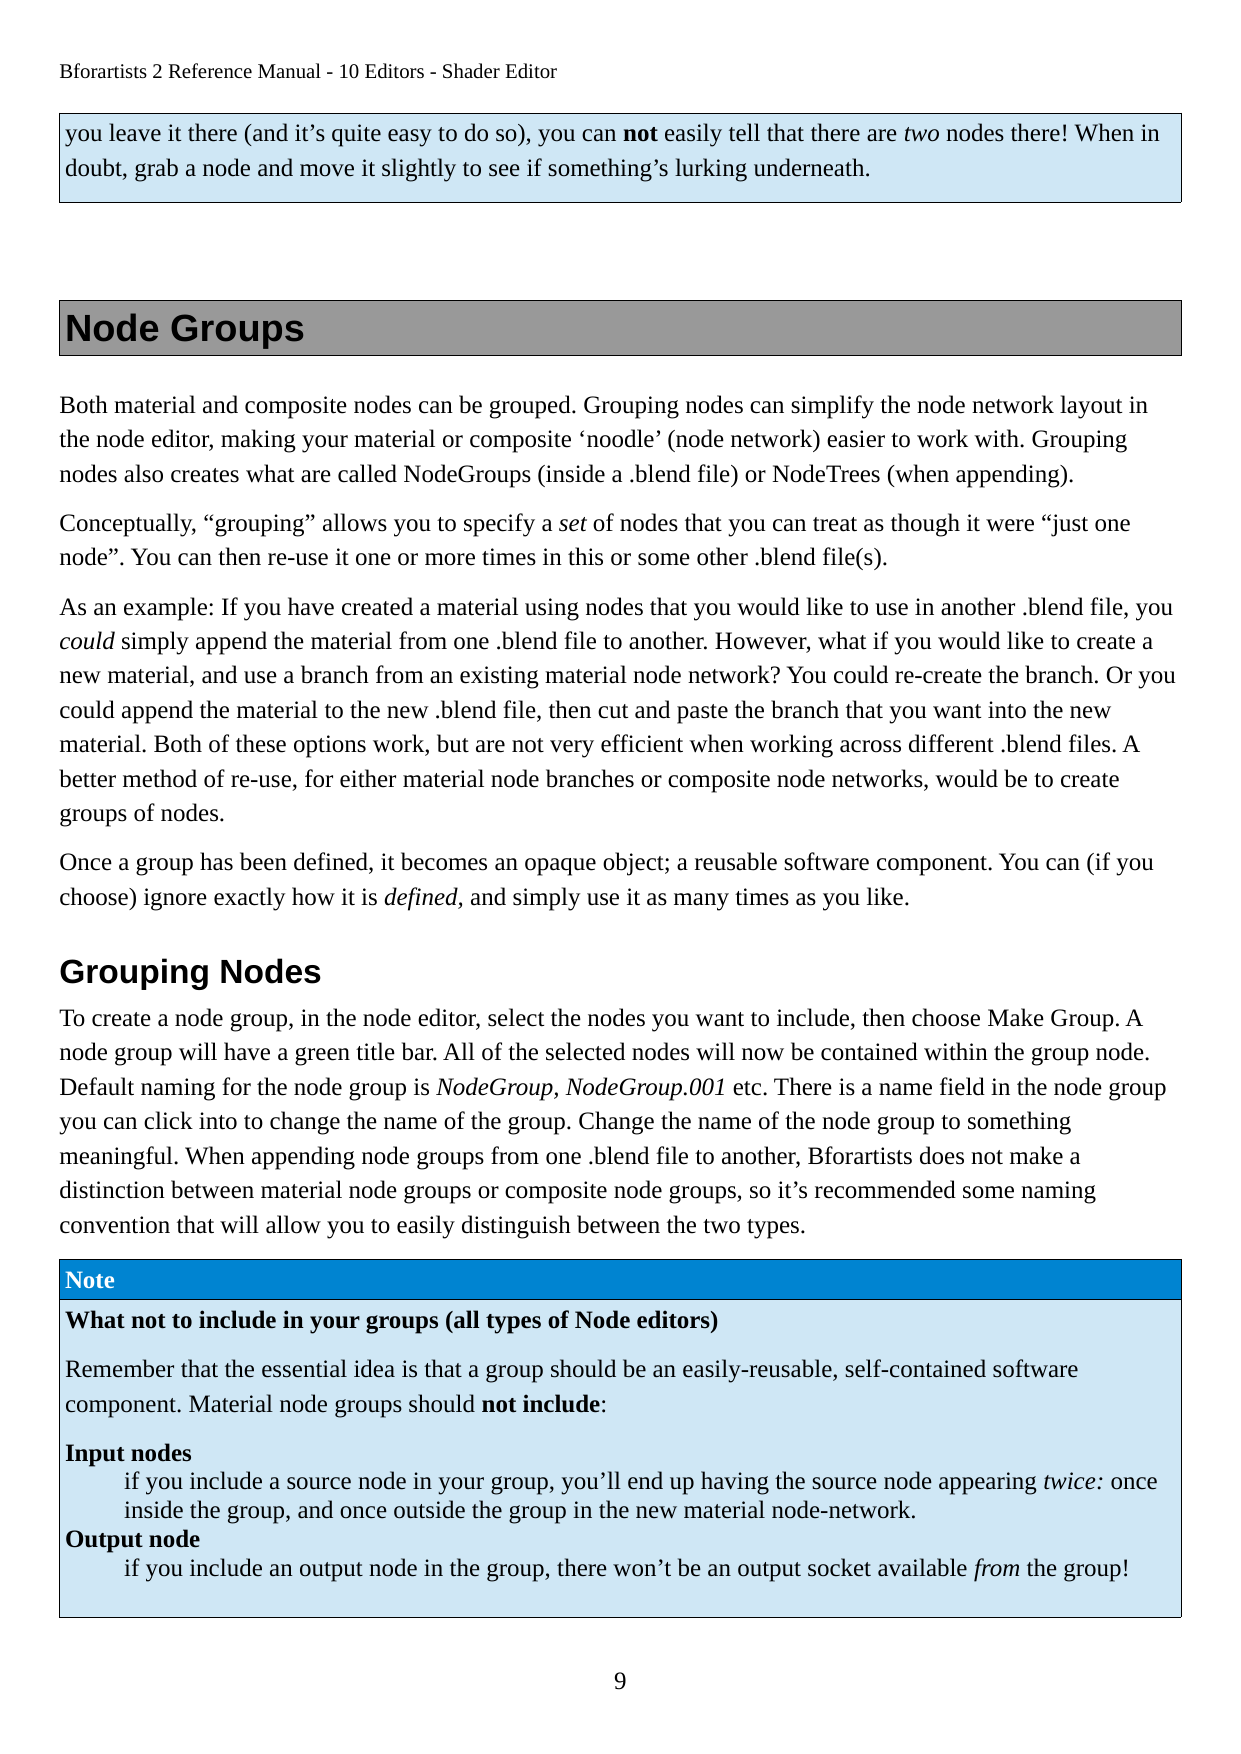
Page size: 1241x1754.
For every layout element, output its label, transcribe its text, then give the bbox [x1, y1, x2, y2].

text To create a node group, in the node editor, select the nodes you want to include, then choose Make Group. A node group will have a green title bar. All of the selected nodes will now be contained within the group node. Default naming for the node group is NodeGroup, NodeGroup.001 etc. There is a name field in the node group you can click into to change the name of the group. Change the name of the node group to something meaningful. When appending node groups from one .blend file to another, Bforartists does not make a distinction between material node groups or composite node groups, so it’s recommended some naming convention that will allow you to easily distinguish between the two types. [59, 1003, 1181, 1239]
subtitle Grouping Nodes [59, 952, 1181, 991]
table_cell What not to include in your groups (all types of Node editors) Remember that the essential idea is that a group should be an easily-reusable, self-contained software component. Material node groups should not include: Input nodes if you include a source node in your group, you’ll end up having the source node appearing twice: once inside the group, and once outside the group in the new material node-network. Output node if you include an output node in the group, there won’t be an output socket available from the group! [60, 1300, 1181, 1617]
text Conceptually, “grouping” allows you to specify a set of nodes that you can treat as though it were “just one node”. You can then re-use it one or more times in this or some other .blend file(s). [59, 508, 1181, 571]
text As an example: If you have created a material using nodes that you would like to use in another .blend file, you could simply append the material from one .blend file to another. However, what if you would like to create a new material, and use a branch from an existing material node network? You could re-create the branch. Or you could append the material to the new .blend file, then cut and paste the branch that you want into the new material. Both of these options work, but are not very efficient when working across different .blend files. A better method of re-use, for either material node branches or composite node networks, would be to create groups of nodes. [59, 592, 1181, 827]
text Once a group has been defined, it becomes an opaque object; a reusable software component. You can (if you choose) ignore exactly how it is defined, and simply use it as many times as you like. [59, 847, 1181, 911]
table_header Node Groups [60, 301, 1181, 355]
text Both material and composite nodes can be grouped. Grouping nodes can simplify the node network layout in the node editor, making your material or composite ‘noodle’ (node network) easier to work with. Grouping nodes also creates what are called NodeGroups (inside a .blend file) or NodeTrees (when appending). [59, 390, 1181, 488]
table_cell you leave it there (and it’s quite easy to do so), you can not easily tell that there are two nodes there! When in doubt, grab a node and move it slightly to see if something’s lurking underneath. [60, 114, 1181, 202]
table_header Note [60, 1260, 1181, 1299]
